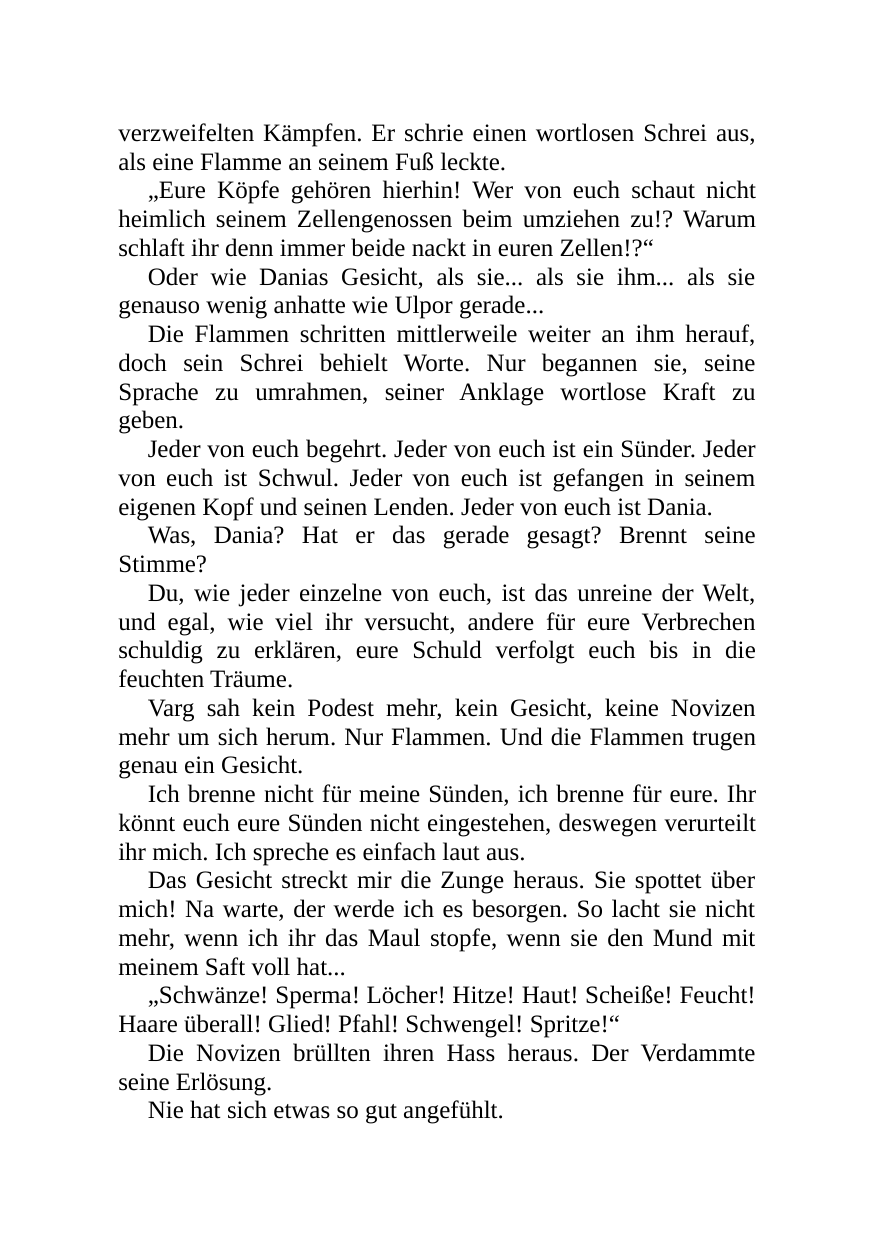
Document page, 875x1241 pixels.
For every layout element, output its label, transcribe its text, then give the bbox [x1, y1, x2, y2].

text Jeder von euch begehrt. Jeder von euch ist ein Sünder. Jeder von euch ist Schwul. Jeder von euch ist gefangen in seinem eigenen Kopf und seinen Lenden. Jeder von euch ist Dania. [118, 434, 756, 521]
text verzweifelten Kämpfen. Er schrie einen wortlosen Schrei aus, als eine Flamme an seinem Fuß leckte. [118, 118, 756, 176]
text Oder wie Danias Gesicht, als sie... als sie ihm... als sie genauso wenig anhatte wie Ulpor gerade... [118, 262, 756, 319]
text Die Novizen brüllten ihren Hass heraus. Der Verdammte seine Erlösung. [118, 1038, 756, 1096]
text Du, wie jeder einzelne von euch, ist das unreine der Welt, und egal, wie viel ihr versucht, andere für eure Verbrechen schuldig zu erklären, eure Schuld verfolgt euch bis in die feuchten Träume. [118, 578, 756, 693]
text Nie hat sich etwas so gut angefühlt. [118, 1096, 756, 1124]
text Was, Dania? Hat er das gerade gesagt? Brennt seine Stimme? [118, 521, 756, 578]
text Ich brenne nicht für meine Sünden, ich brenne für eure. Ihr könnt euch eure Sünden nicht eingestehen, deswegen verurteilt ihr mich. Ich spreche es einfach laut aus. [118, 779, 756, 866]
text Varg sah kein Podest mehr, kein Gesicht, keine Novizen mehr um sich herum. Nur Flammen. Und die Flammen trugen genau ein Gesicht. [118, 693, 756, 779]
text „Eure Köpfe gehören hierhin! Wer von euch schaut nicht heimlich seinem Zellengenossen beim umziehen zu!? Warum schlaft ihr denn immer beide nackt in euren Zellen!?“ [118, 176, 756, 262]
text Das Gesicht streckt mir die Zunge heraus. Sie spottet über mich! Na warte, der werde ich es besorgen. So lacht sie nicht mehr, wenn ich ihr das Maul stopfe, wenn sie den Mund mit meinem Saft voll hat... [118, 866, 756, 981]
text Die Flammen schritten mittlerweile weiter an ihm herauf, doch sein Schrei behielt Worte. Nur begannen sie, seine Sprache zu umrahmen, seiner Anklage wortlose Kraft zu geben. [118, 319, 756, 434]
text „Schwänze! Sperma! Löcher! Hitze! Haut! Scheiße! Feucht! Haare überall! Glied! Pfahl! Schwengel! Spritze!“ [118, 981, 756, 1038]
